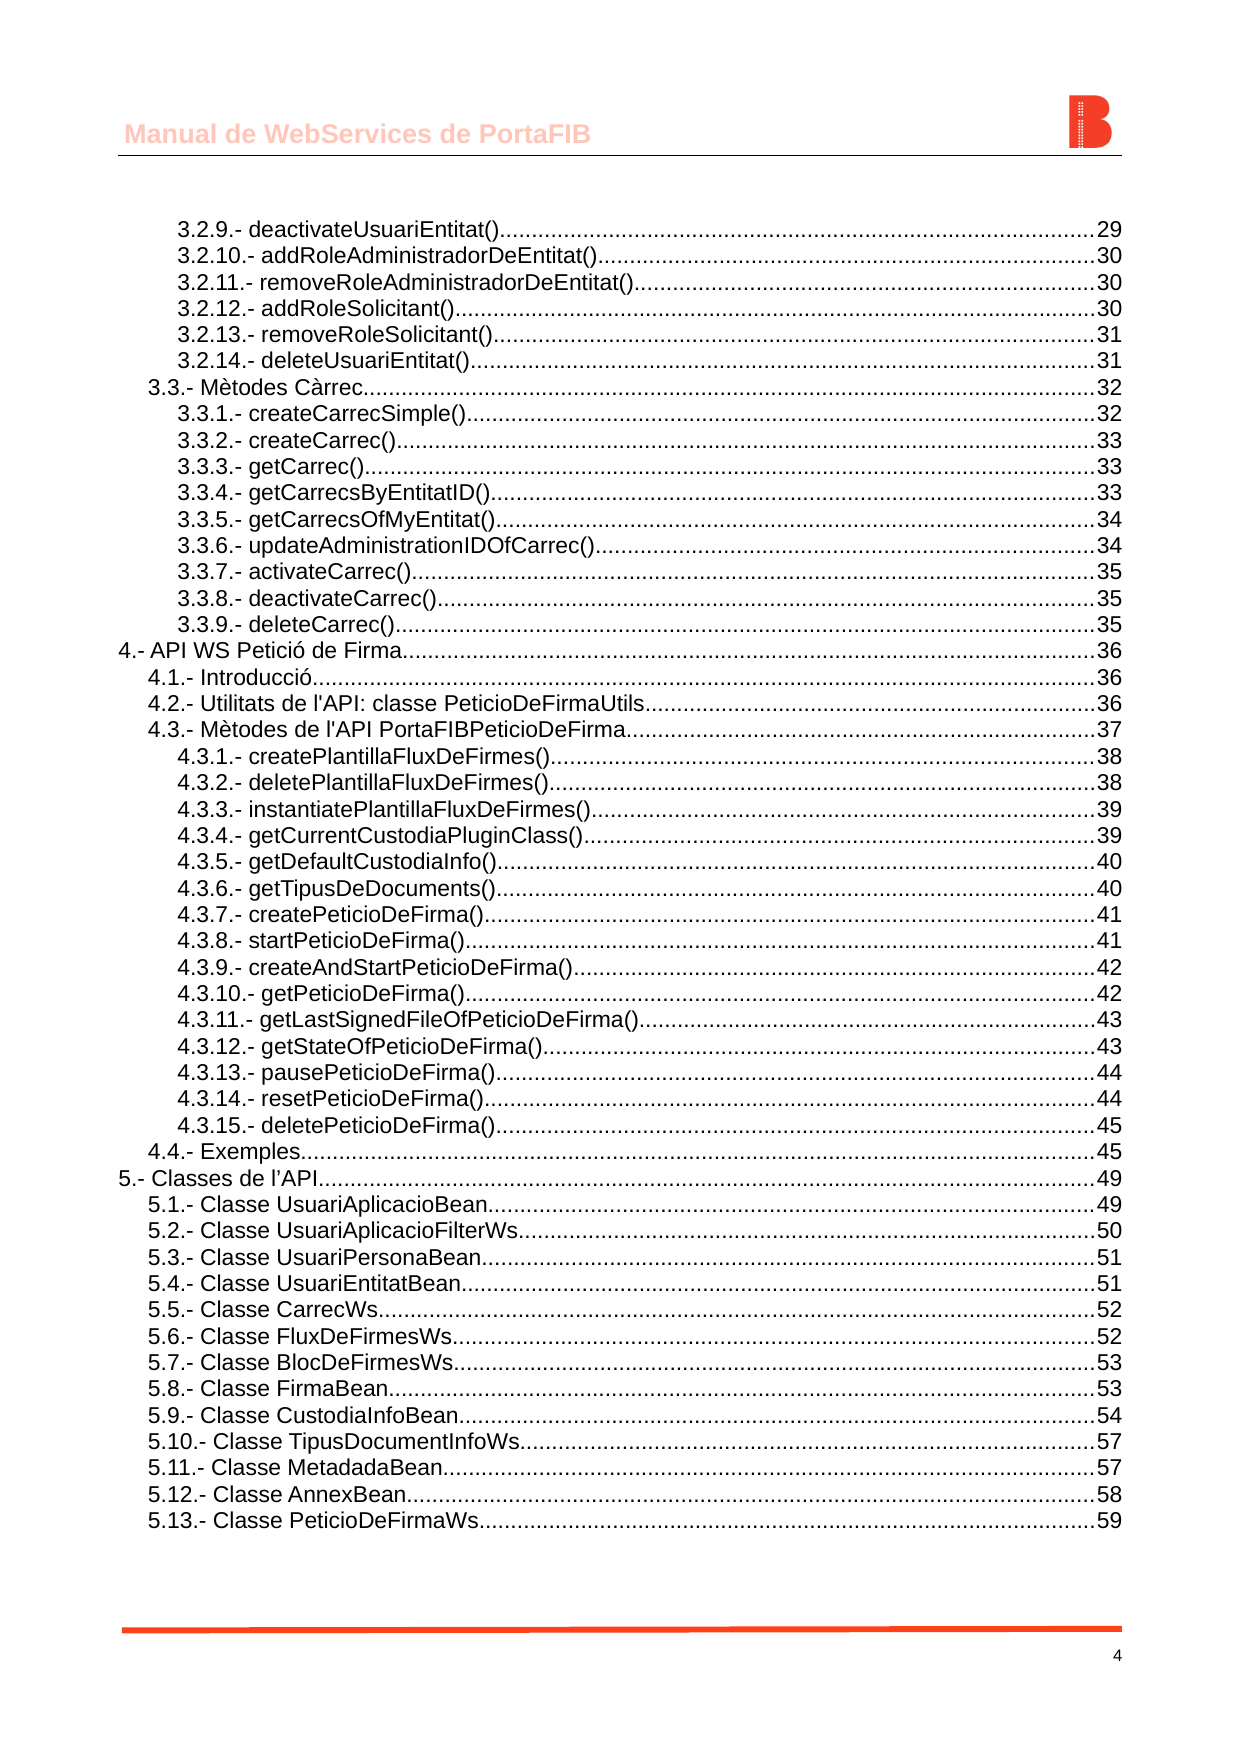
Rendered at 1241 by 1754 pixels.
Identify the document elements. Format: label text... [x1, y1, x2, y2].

text 5.1.- Classe UsuariAplicacioBean 49 [148, 1191, 1122, 1217]
text 4.3.6.- getTipusDeDocuments() 40 [177, 874, 1122, 901]
text 5.5.- Classe CarrecWs 52 [148, 1296, 1122, 1323]
text 3.3.6.- updateAdministrationIDOfCarrec() 34 [177, 532, 1122, 558]
text 5.- Classes de l’API 49 [118, 1164, 1122, 1191]
text 3.3.4.- getCarrecsByEntitatID() 33 [177, 479, 1122, 506]
text 4.- API WS Petició de Firma 36 [118, 637, 1122, 664]
text 3.3.1.- createCarrecSimple() 32 [177, 400, 1122, 427]
text 4.3.5.- getDefaultCustodiaInfo() 40 [177, 848, 1122, 874]
text 3.2.9.- deactivateUsuariEntitat() 29 [177, 216, 1122, 242]
text 3.3.5.- getCarrecsOfMyEntitat() 34 [177, 506, 1122, 532]
text 4.3.9.- createAndStartPeticioDeFirma() 42 [177, 954, 1122, 980]
text 4.3.1.- createPlantillaFluxDeFirmes() 38 [177, 743, 1122, 769]
text 4.3.2.- deletePlantillaFluxDeFirmes() 38 [177, 769, 1122, 796]
text 4.3.13.- pausePeticioDeFirma() 44 [177, 1059, 1122, 1085]
text 5.11.- Classe MetadadaBean 57 [148, 1454, 1122, 1481]
text 5.12.- Classe AnnexBean 58 [148, 1481, 1122, 1507]
text 3.2.11.- removeRoleAdministradorDeEntitat() 30 [177, 268, 1122, 295]
text 3.2.13.- removeRoleSolicitant() 31 [177, 321, 1122, 347]
text 4.1.- Introducció 36 [148, 664, 1122, 690]
picture [1063, 94, 1117, 150]
text 3.3.- Mètodes Càrrec 32 [148, 374, 1122, 400]
text 4.3.3.- instantiatePlantillaFluxDeFirmes() 39 [177, 796, 1122, 822]
text 4.3.8.- startPeticioDeFirma() 41 [177, 927, 1122, 954]
text 3.2.14.- deleteUsuariEntitat() 31 [177, 347, 1122, 374]
text 5.3.- Classe UsuariPersonaBean 51 [148, 1243, 1122, 1270]
text 4.3.10.- getPeticioDeFirma() 42 [177, 980, 1122, 1006]
text 5.4.- Classe UsuariEntitatBean 51 [148, 1270, 1122, 1296]
text 4.3.15.- deletePeticioDeFirma() 45 [177, 1112, 1122, 1138]
text 3.3.2.- createCarrec() 33 [177, 427, 1122, 453]
text 5.9.- Classe CustodiaInfoBean 54 [148, 1402, 1122, 1428]
text 4.3.4.- getCurrentCustodiaPluginClass() 39 [177, 822, 1122, 848]
text 5.8.- Classe FirmaBean 53 [148, 1375, 1122, 1402]
text 5.2.- Classe UsuariAplicacioFilterWs 50 [148, 1217, 1122, 1243]
text 4.3.14.- resetPeticioDeFirma() 44 [177, 1085, 1122, 1112]
text 3.2.12.- addRoleSolicitant() 30 [177, 295, 1122, 321]
text 5.13.- Classe PeticioDeFirmaWs 59 [148, 1507, 1122, 1533]
text 3.3.8.- deactivateCarrec() 35 [177, 585, 1122, 611]
text 4.2.- Utilitats de l'API: classe PeticioDeFirmaUtils 36 [148, 690, 1122, 716]
text 5.10.- Classe TipusDocumentInfoWs 57 [148, 1428, 1122, 1454]
text 3.2.10.- addRoleAdministradorDeEntitat() 30 [177, 242, 1122, 268]
text 4.3.11.- getLastSignedFileOfPeticioDeFirma() 43 [177, 1006, 1122, 1033]
text 3.3.3.- getCarrec() 33 [177, 453, 1122, 479]
text 4.3.- Mètodes de l'API PortaFIBPeticioDeFirma 37 [148, 716, 1122, 743]
text 3.3.7.- activateCarrec() 35 [177, 558, 1122, 585]
text 4.4.- Exemples 45 [148, 1138, 1122, 1164]
text 4.3.12.- getStateOfPeticioDeFirma() 43 [177, 1033, 1122, 1059]
text 5.7.- Classe BlocDeFirmesWs 53 [148, 1349, 1122, 1375]
text 3.3.9.- deleteCarrec() 35 [177, 611, 1122, 637]
text 4.3.7.- createPeticioDeFirma() 41 [177, 901, 1122, 927]
text 5.6.- Classe FluxDeFirmesWs 52 [148, 1323, 1122, 1349]
